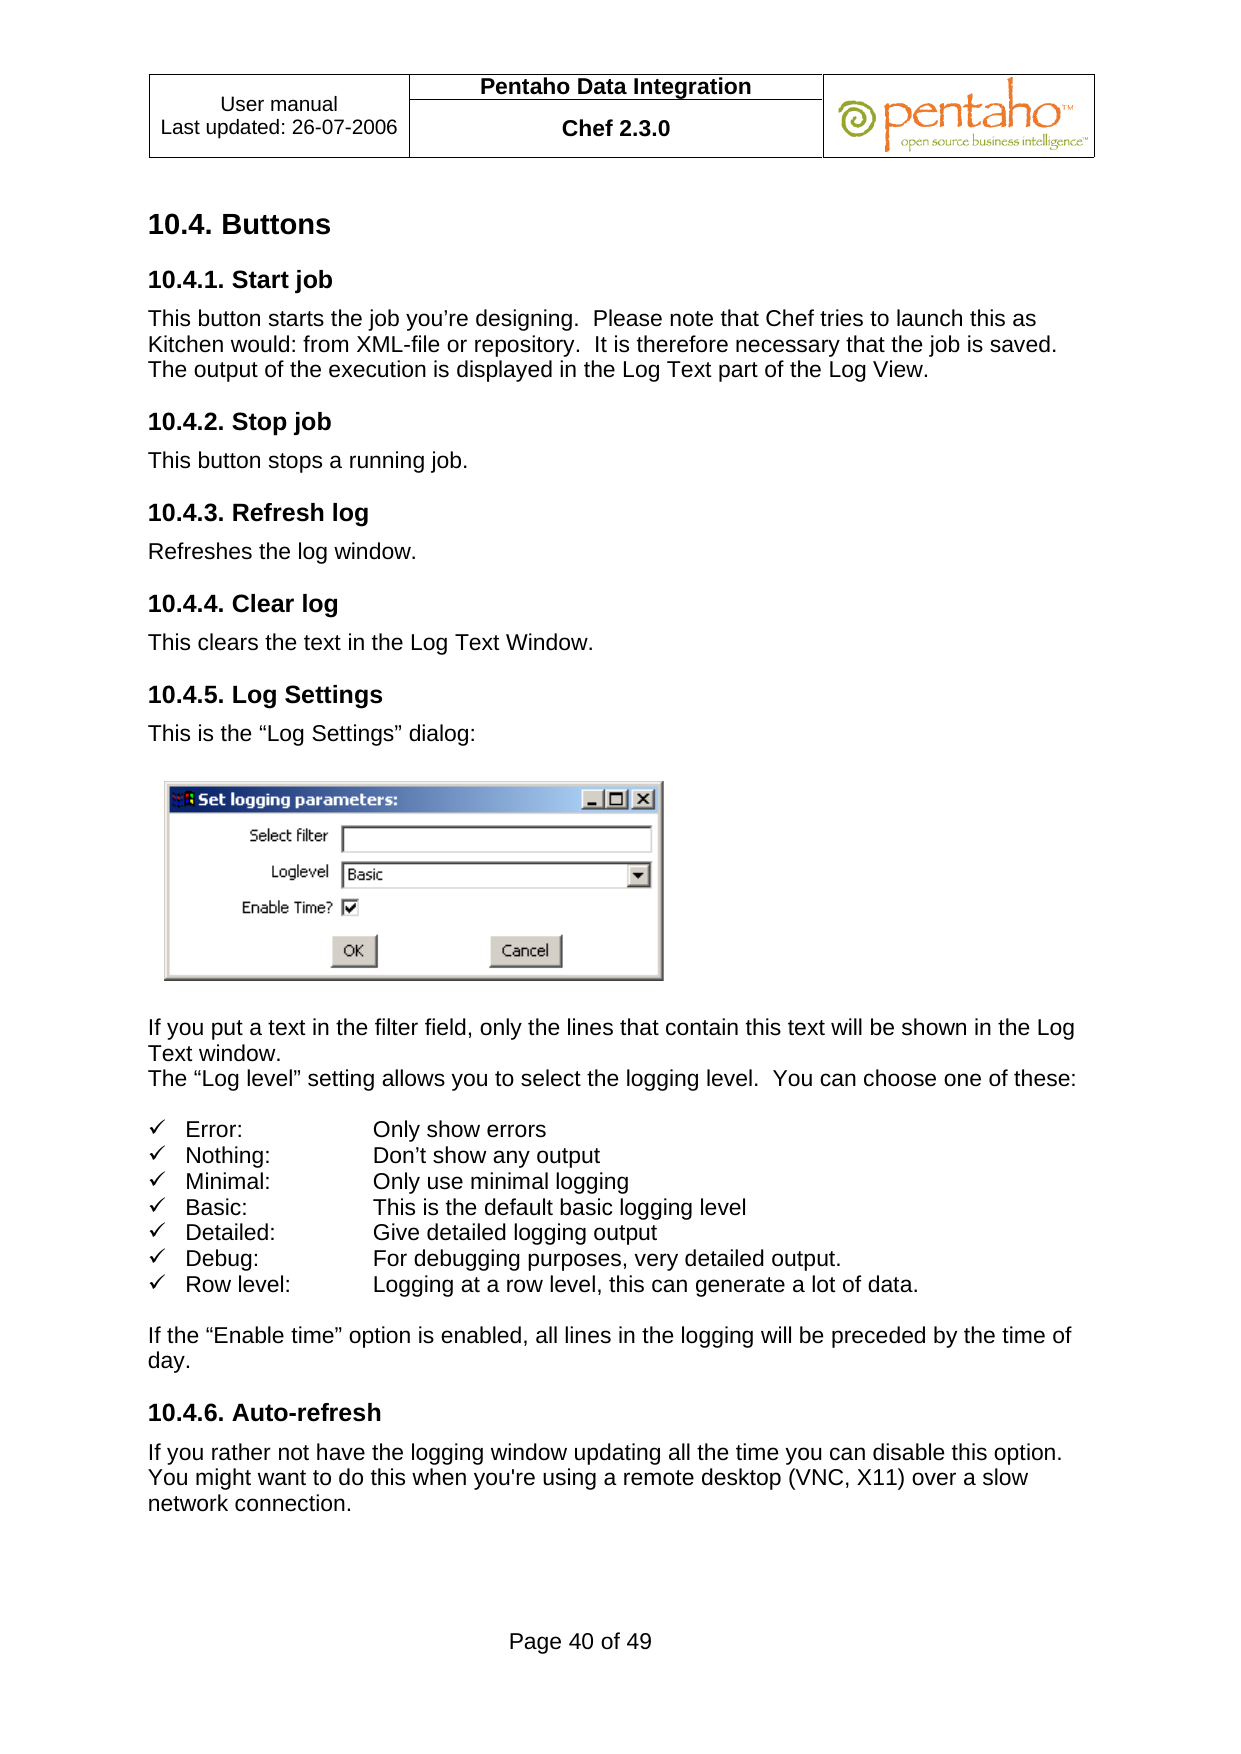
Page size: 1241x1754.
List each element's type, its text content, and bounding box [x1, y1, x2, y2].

text If the “Enable time” option is enabled, all lines in the logging will be preceded by the time of day. [148, 1323, 1092, 1374]
text Refreshes the log window. [148, 539, 1092, 564]
list Row level: Logging at a row level, this can generate a lot of data. [148, 1271, 1092, 1297]
subtitle Buttons [148, 208, 1092, 240]
text This button starts the job you’re designing. Please note that Chef tries to launch this as Kitchen would: from XML-file or repository. It is therefore necessary that the job is saved. The output of the execution is displayed in the Log Text part of the Log View. [148, 306, 1092, 382]
list Debug: For debugging purposes, very detailed output. [148, 1246, 1092, 1271]
text The “Log level” setting allows you to select the logging level. You can choose one of these: [148, 1066, 1092, 1091]
subtitle Auto-refresh [148, 1399, 1092, 1427]
list Basic: This is the default basic logging level [148, 1194, 1092, 1220]
subtitle Refresh log [148, 498, 1092, 527]
subtitle Start job [148, 265, 1092, 293]
list Nothing: Don’t show any output [148, 1143, 1092, 1168]
list Minimal: Only use minimal logging [148, 1168, 1092, 1194]
text This is the “Log Settings” dialog: [148, 721, 1092, 747]
text If you rather not have the logging window updating all the time you can disable this option. You might want to do this when you're using a remote desktop (VNC, X11) over a slow network connection. [148, 1439, 1092, 1516]
subtitle Stop job [148, 407, 1092, 436]
list Detailed: Give detailed logging output [148, 1220, 1092, 1246]
list Error: Only show errors [148, 1117, 1092, 1143]
text This clears the text in the Log Text Window. [148, 630, 1092, 656]
picture [164, 781, 664, 981]
subtitle Clear log [148, 589, 1092, 618]
subtitle Log Settings [148, 681, 1092, 709]
text If you put a text in the filter field, only the lines that contain this text will be shown in the Log Text window. [148, 1015, 1092, 1066]
text This button stops a running job. [148, 448, 1092, 473]
